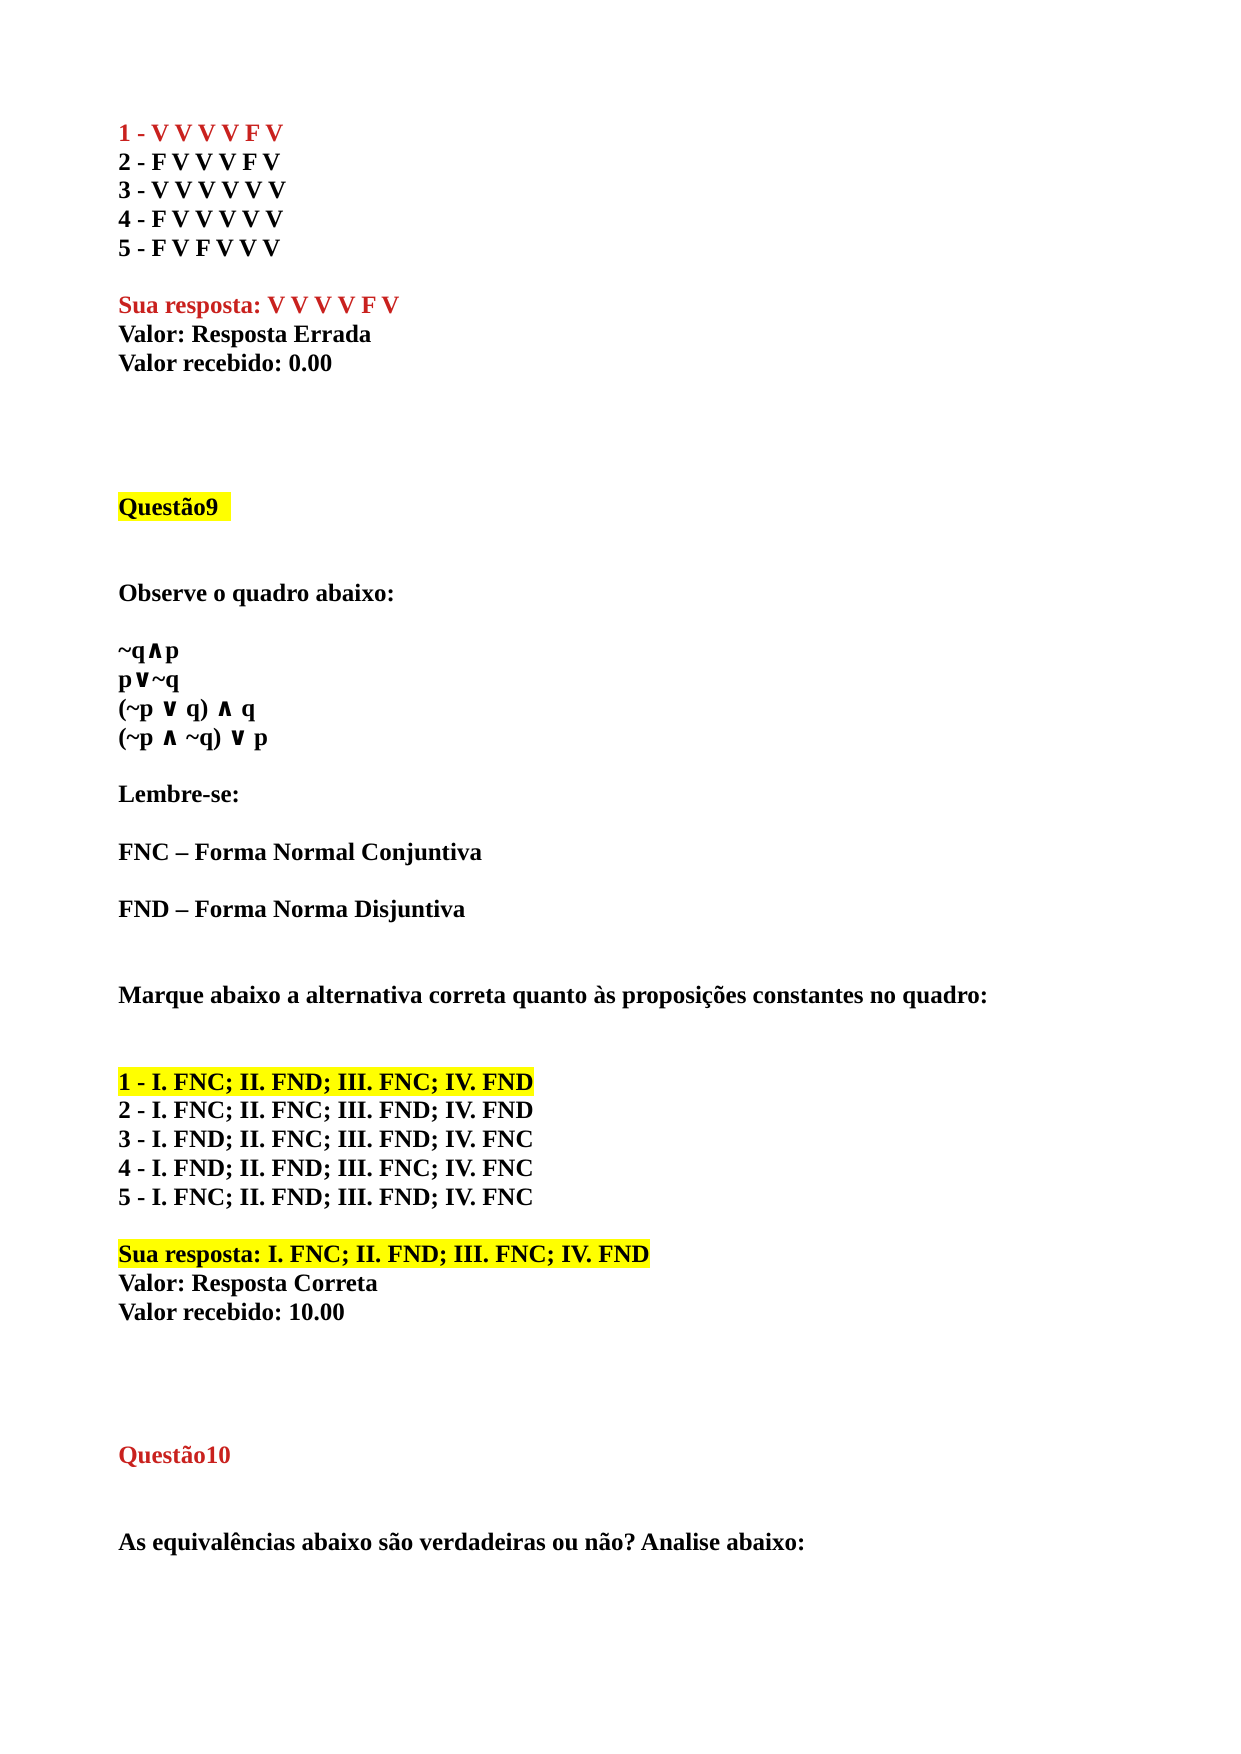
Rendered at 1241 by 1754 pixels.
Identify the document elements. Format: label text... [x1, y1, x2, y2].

text Valor recebido: 10.00 [118, 1297, 1122, 1326]
text Questão10 [118, 1441, 1122, 1469]
text 1 - I. FNC; II. FND; III. FNC; IV. FND [118, 1067, 1122, 1096]
text FNC – Forma Normal Conjuntiva [118, 837, 1122, 866]
text 2 - F V V V F V [118, 147, 1122, 176]
text ~q∧p [118, 636, 1122, 664]
text 4 - I. FND; II. FND; III. FNC; IV. FNC [118, 1153, 1122, 1182]
text Valor: Resposta Errada [118, 319, 1122, 348]
text 1 - V V V V F V [118, 118, 1122, 147]
text Marque abaixo a alternativa correta quanto às proposições constantes no quadro: [118, 981, 1122, 1009]
text 5 - F V F V V V [118, 233, 1122, 262]
text Observe o quadro abaixo: [118, 578, 1122, 607]
text 4 - F V V V V V [118, 204, 1122, 233]
text 5 - I. FNC; II. FND; III. FND; IV. FNC [118, 1182, 1122, 1211]
text p∨~q [118, 664, 1122, 693]
text 3 - V V V V V V [118, 176, 1122, 204]
text Valor: Resposta Correta [118, 1268, 1122, 1297]
text FND – Forma Norma Disjuntiva [118, 894, 1122, 923]
text Sua resposta: V V V V F V [118, 291, 1122, 319]
text Lembre-se: [118, 779, 1122, 808]
text (~p ∨ q) ∧ q [118, 693, 1122, 722]
text Valor recebido: 0.00 [118, 348, 1122, 377]
text 3 - I. FND; II. FNC; III. FND; IV. FNC [118, 1124, 1122, 1153]
text 2 - I. FNC; II. FNC; III. FND; IV. FND [118, 1096, 1122, 1124]
text Questão9 [118, 492, 1122, 521]
text (~p ∧ ~q) ∨ p [118, 722, 1122, 751]
text As equivalências abaixo são verdadeiras ou não? Analise abaixo: [118, 1527, 1122, 1556]
text Sua resposta: I. FNC; II. FND; III. FNC; IV. FND [118, 1239, 1122, 1268]
